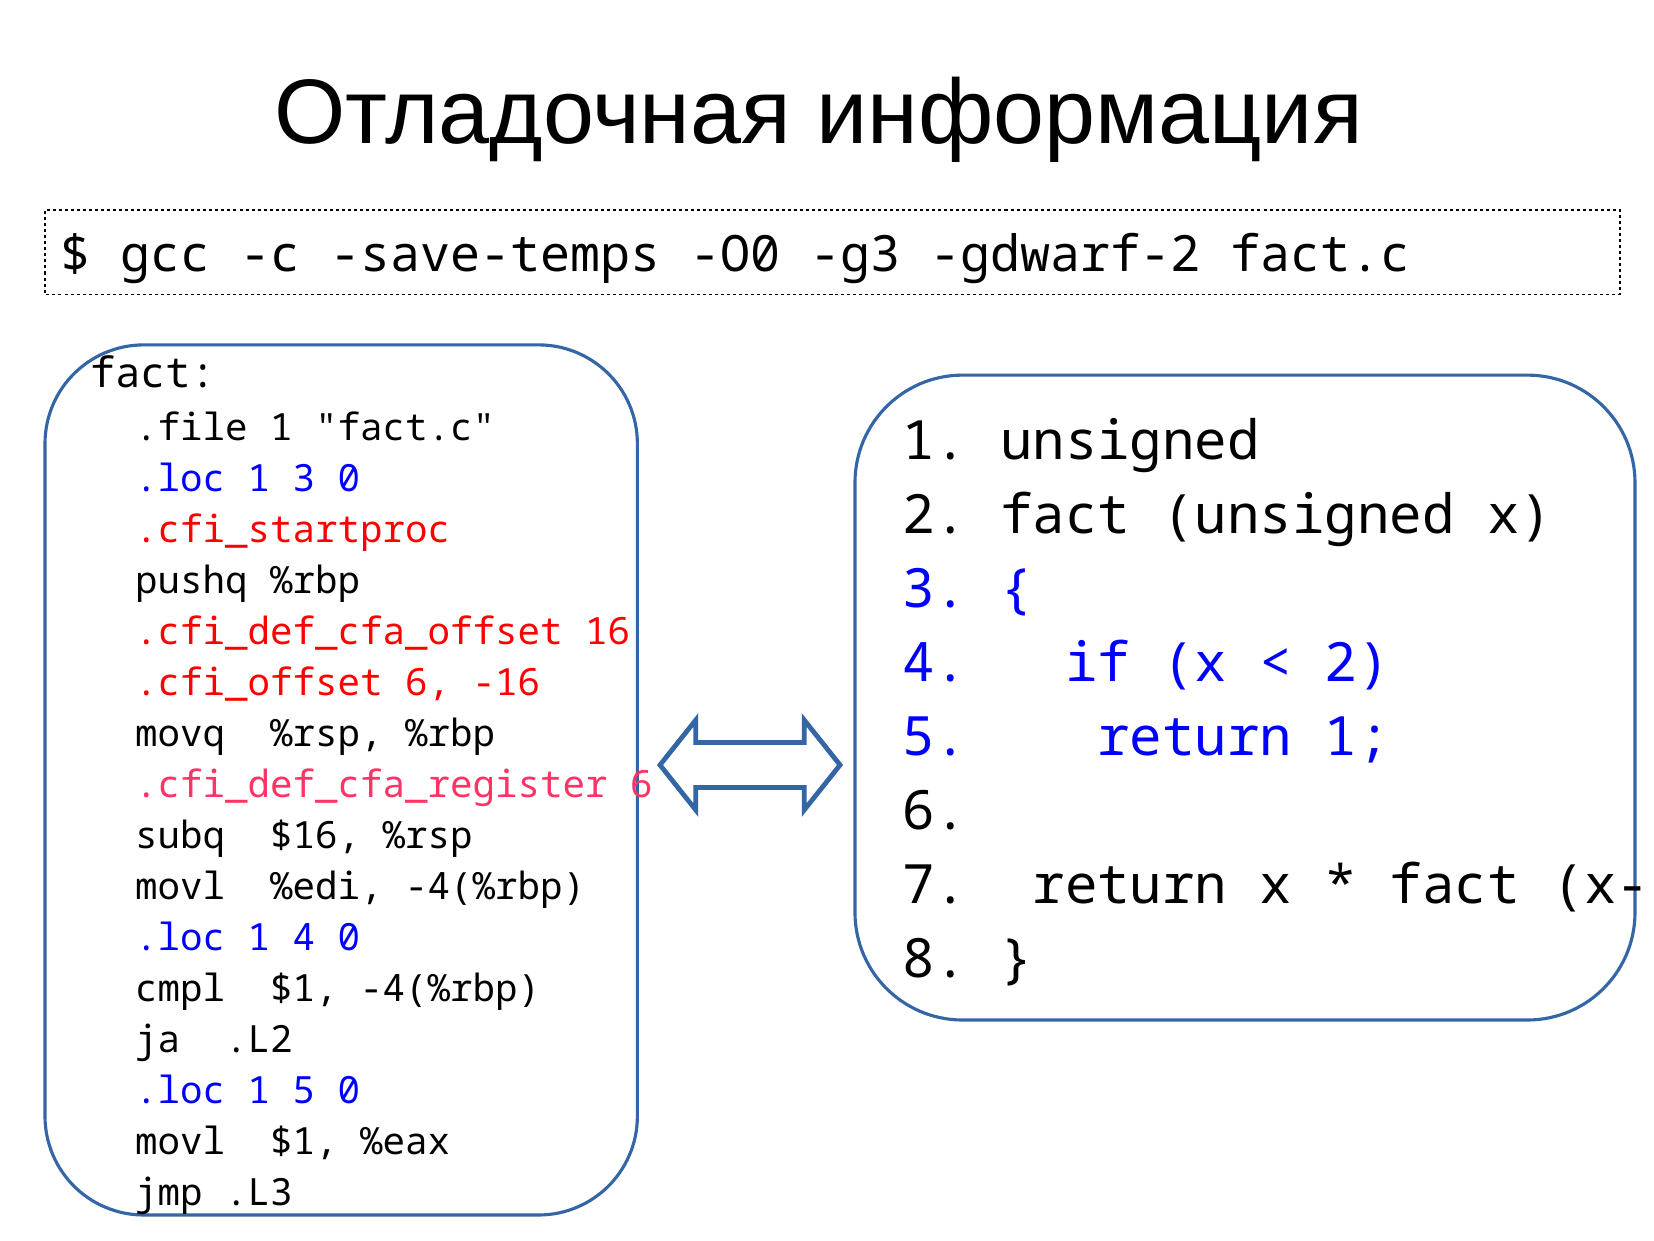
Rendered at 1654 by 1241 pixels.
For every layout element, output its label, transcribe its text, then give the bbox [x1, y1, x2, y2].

text_box $ gcc -c -save-temps -O0 -g3 -gdwarf-2 fact.c [45, 210, 1621, 293]
text_box fact: .file 1 "fact.c" .loc 1 3 0 .cfi_startproc pushq %rbp .cfi_def_cfa_offset 16 .cfi_offset 6, -16 movq %rsp, %rbp .cfi_def_cfa_register 6 subq $16, %rsp movl %edi, -4(%rbp) .loc 1 4 0 cmpl $1, -4(%rbp) ja .L2 .loc 1 5 0 movl $1, %eax jmp .L3 [45, 344, 638, 1216]
text_box [660, 720, 841, 811]
text_box 1. unsigned 2. fact (unsigned x) 3. { 4. if (x < 2) 5. return 1; 6. 7. return x * fact (x-1); 8. } [855, 375, 1636, 1021]
title Отладочная информация [75, 2, 1564, 210]
